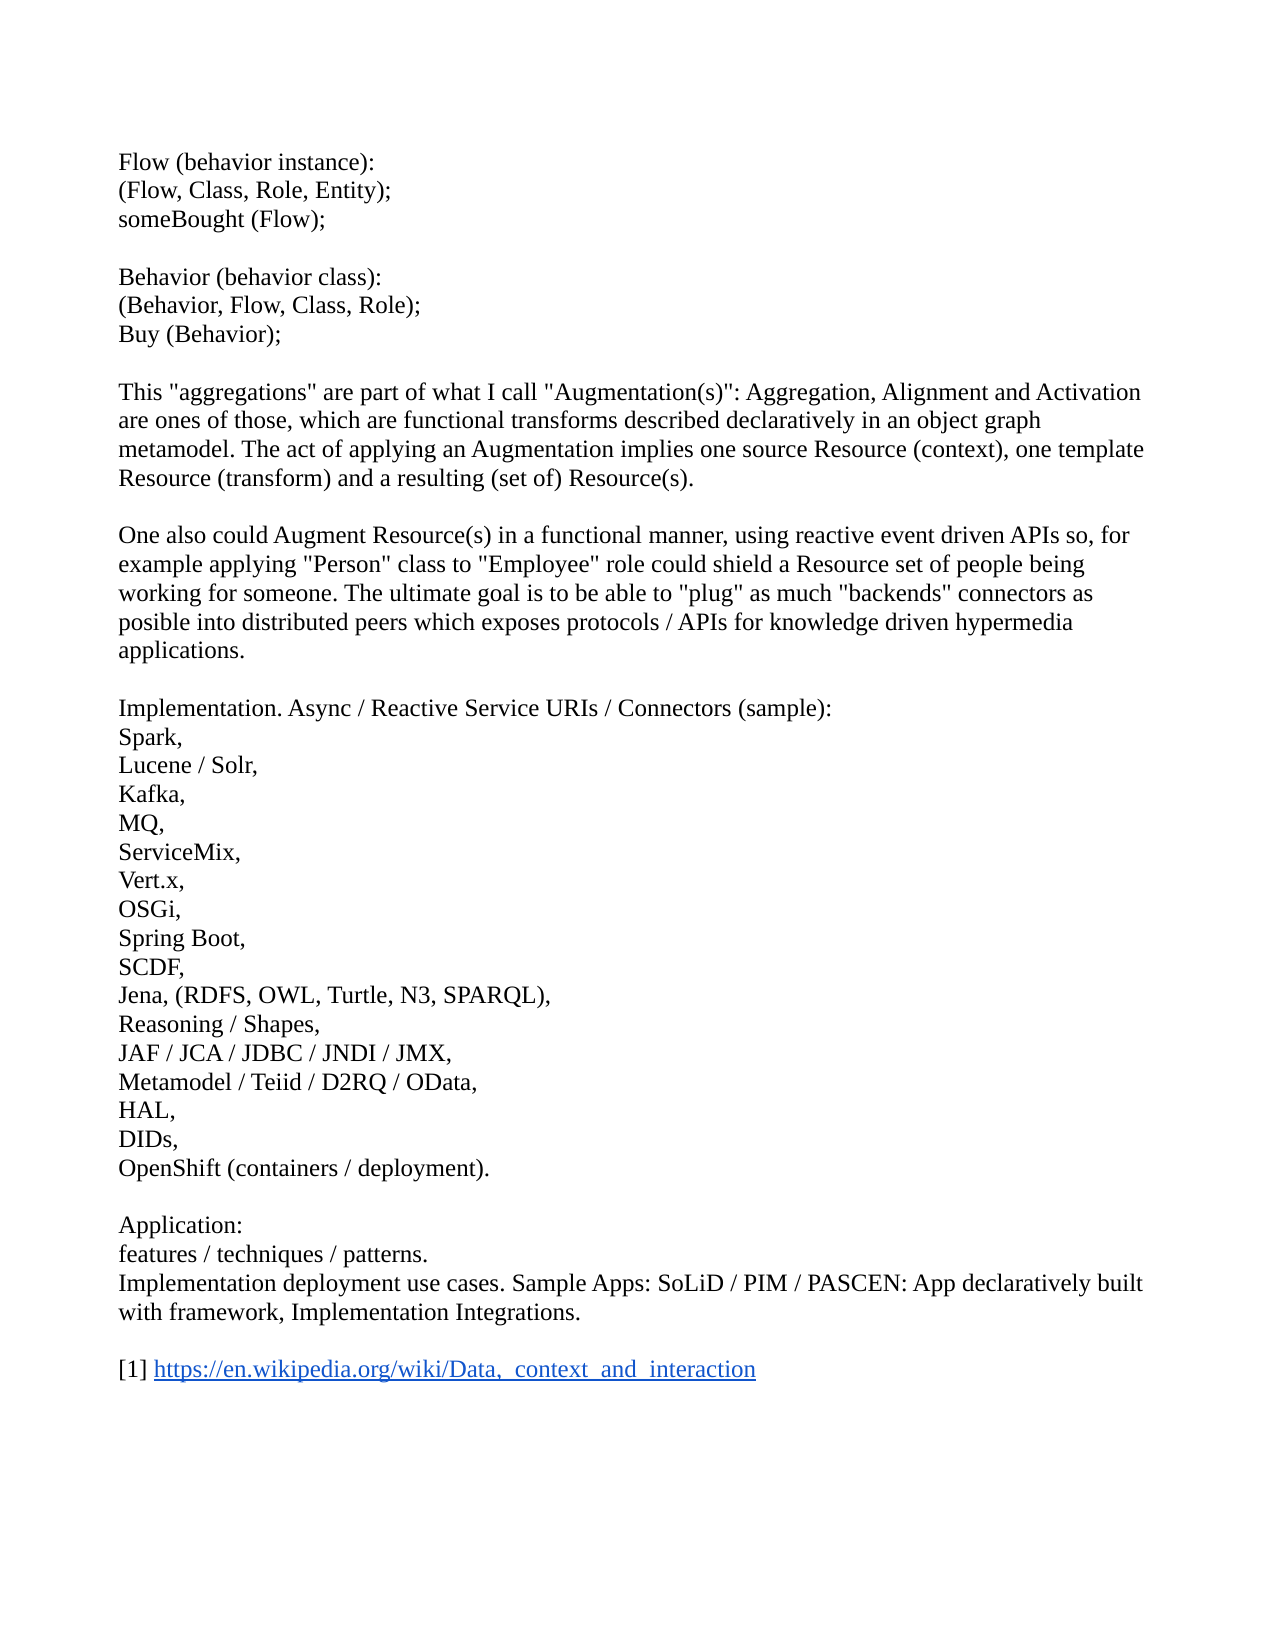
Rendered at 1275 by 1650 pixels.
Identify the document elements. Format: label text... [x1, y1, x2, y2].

text Reasoning / Shapes, [118, 1009, 1157, 1038]
text Spring Boot, [118, 923, 1157, 952]
text Spark, [118, 722, 1157, 751]
text Flow (behavior instance): (Flow, Class, Role, Entity); someBought (Flow); Behavior (behavior class): (Behavior, Flow, Class, Role); Buy (Behavior); This "aggregations" are part of what I call "Augmentation(s)": Aggregation, Alignment and Activation are ones of those, which are functional transforms described declaratively in an object graph metamodel. The act of applying an Augmentation implies one source Resource (context), one template Resource (transform) and a resulting (set of) Resource(s). One also could Augment Resource(s) in a functional manner, using reactive event driven APIs so, for example applying "Person" class to "Employee" role could shield a Resource set of people being working for someone. The ultimate goal is to be able to "plug" as much "backends" connectors as posible into distributed peers which exposes protocols / APIs for knowledge driven hypermedia applications. [118, 118, 1157, 664]
text SCDF, [118, 952, 1157, 981]
text Implementation. Async / Reactive Service URIs / Connectors (sample): [118, 693, 1157, 722]
text DIDs, [118, 1124, 1157, 1153]
text Kafka, [118, 779, 1157, 808]
text JAF / JCA / JDBC / JNDI / JMX, [118, 1038, 1157, 1067]
text HAL, [118, 1096, 1157, 1124]
text features / techniques / patterns. [118, 1239, 1157, 1268]
text Implementation deployment use cases. Sample Apps: SoLiD / PIM / PASCEN: App declaratively built with framework, Implementation Integrations. [118, 1268, 1157, 1326]
text Jena, (RDFS, OWL, Turtle, N3, SPARQL), [118, 981, 1157, 1009]
text OpenShift (containers / deployment). [118, 1153, 1157, 1182]
text MQ, [118, 808, 1157, 837]
text Application: [118, 1211, 1157, 1239]
text Lucene / Solr, [118, 751, 1157, 779]
text OSGi, [118, 894, 1157, 923]
text [1] https://en.wikipedia.org/wiki/Data,_context_and_interaction [118, 1354, 1157, 1383]
text Vert.x, [118, 866, 1157, 894]
text ServiceMix, [118, 837, 1157, 866]
text Metamodel / Teiid / D2RQ / OData, [118, 1067, 1157, 1096]
